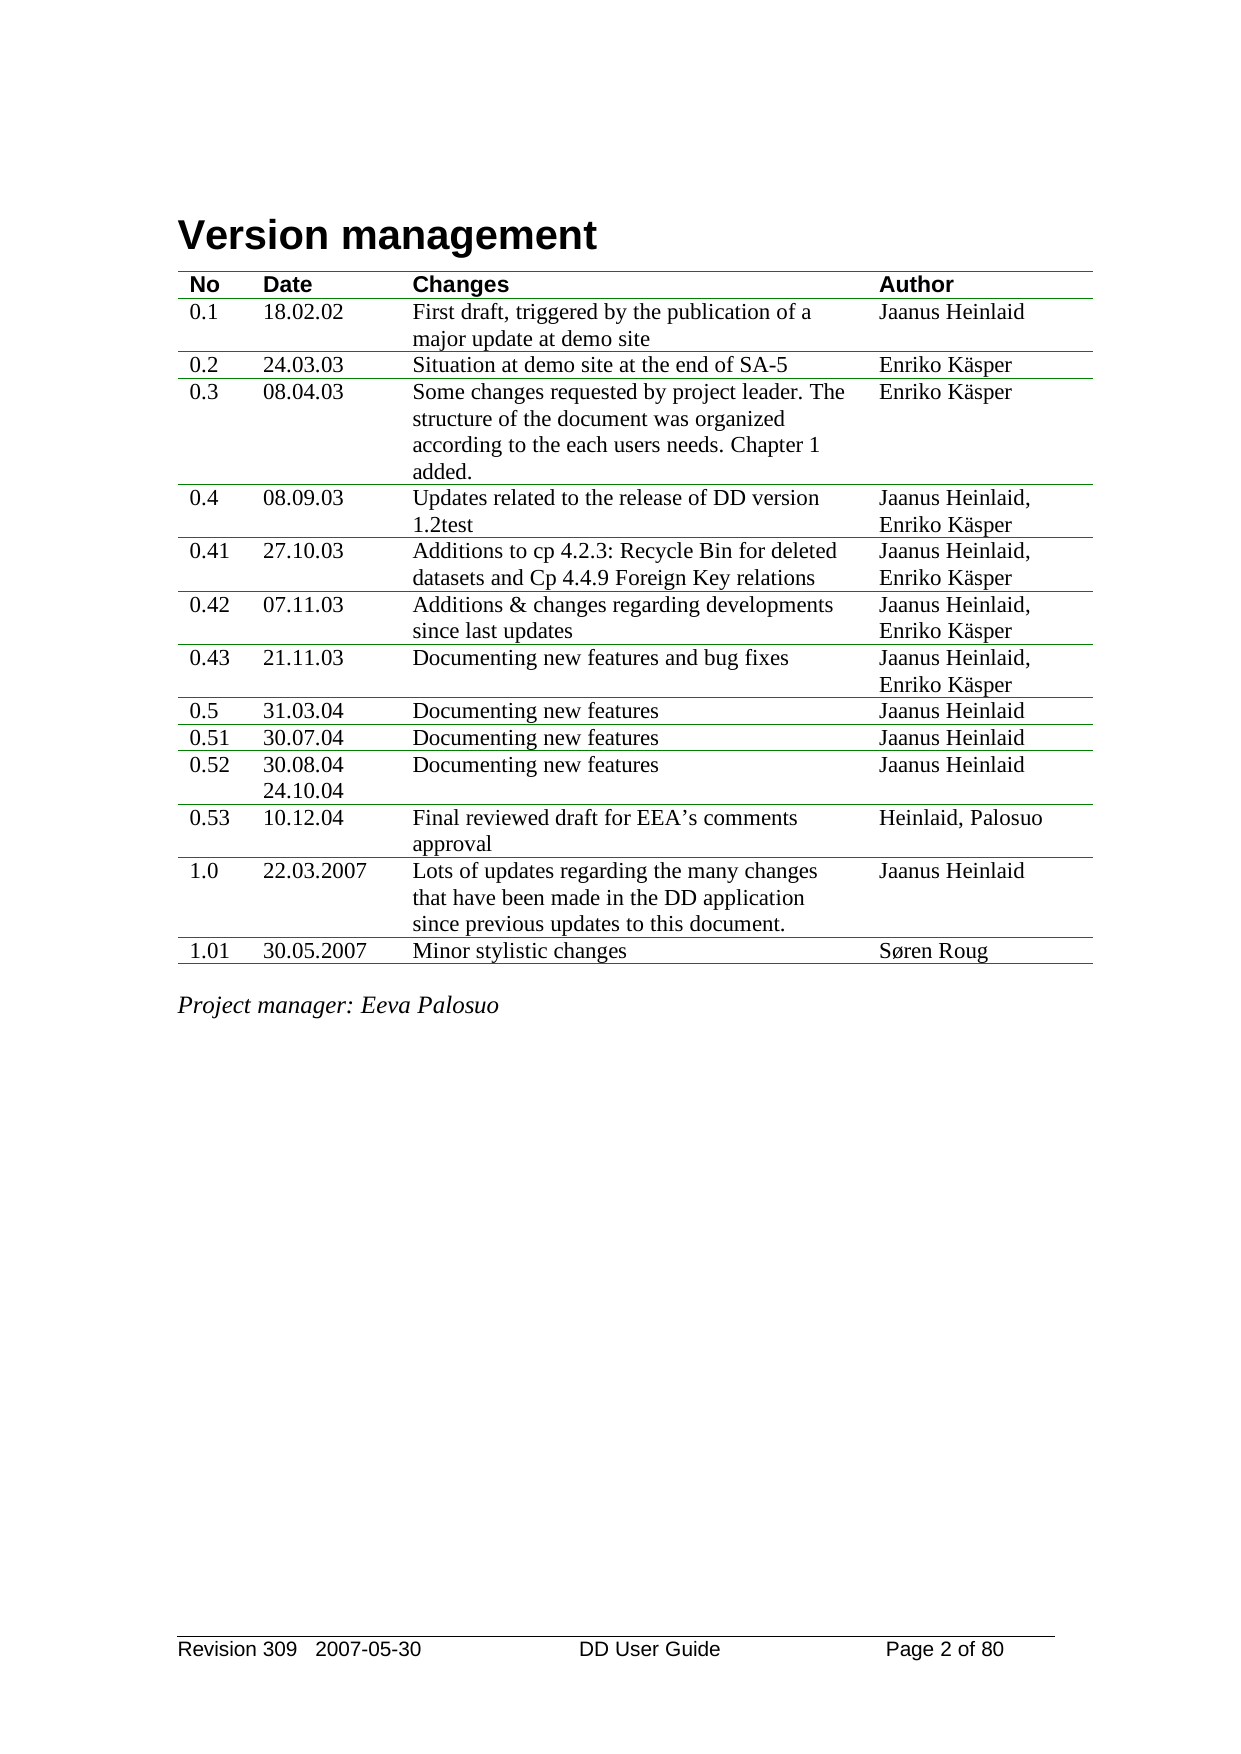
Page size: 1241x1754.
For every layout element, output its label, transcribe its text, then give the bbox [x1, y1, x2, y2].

table_cell 27.10.03 [252, 538, 401, 591]
table_header No [178, 272, 252, 298]
table_cell 1.0 [178, 858, 252, 937]
table_cell Jaanus Heinlaid [868, 299, 1093, 351]
table_cell Lots of updates regarding the many changes that have been made in the DD application since previous updates to this document. [401, 858, 868, 937]
table_cell First draft, triggered by the publication of a major update at demo site [401, 299, 868, 351]
table_cell 0.4 [178, 485, 252, 537]
subtitle Version management [177, 210, 1092, 258]
table_cell 0.53 [178, 805, 252, 857]
table_cell 30.08.04 24.10.04 [252, 751, 401, 803]
table_cell 08.09.03 [252, 485, 401, 537]
table_cell Enriko Käsper [868, 352, 1093, 378]
table_header Changes [401, 272, 868, 298]
table_cell 0.51 [178, 725, 252, 750]
table_cell 0.43 [178, 645, 252, 697]
table_cell Jaanus Heinlaid, Enriko Käsper [868, 645, 1093, 697]
table_cell 30.07.04 [252, 725, 401, 750]
table_header Date [252, 272, 401, 298]
table_cell Jaanus Heinlaid, Enriko Käsper [868, 485, 1093, 537]
table_cell Søren Roug [868, 938, 1093, 963]
table_cell Jaanus Heinlaid [868, 725, 1093, 750]
table_cell 0.3 [178, 379, 252, 484]
table_cell 07.11.03 [252, 592, 401, 644]
table_cell Minor stylistic changes [401, 938, 868, 963]
table_cell 21.11.03 [252, 645, 401, 697]
table_cell Documenting new features and bug fixes [401, 645, 868, 697]
table_cell 22.03.2007 [252, 858, 401, 937]
table_cell 1.01 [178, 938, 252, 963]
table_cell Documenting new features [401, 725, 868, 750]
table_cell 08.04.03 [252, 379, 401, 484]
table_cell 0.2 [178, 352, 252, 378]
table_cell 31.03.04 [252, 698, 401, 724]
table_header Author [868, 272, 1093, 298]
table_cell Additions to cp 4.2.3: Recycle Bin for deleted datasets and Cp 4.4.9 Foreign Key relations [401, 538, 868, 591]
table_cell Enriko Käsper [868, 379, 1093, 484]
table_cell 18.02.02 [252, 299, 401, 351]
table_cell 0.52 [178, 751, 252, 803]
table_cell 0.42 [178, 592, 252, 644]
table_cell Jaanus Heinlaid [868, 698, 1093, 724]
table_cell 0.41 [178, 538, 252, 591]
table_cell Some changes requested by project leader. The structure of the document was organized according to the each users needs. Chapter 1 added. [401, 379, 868, 484]
table_cell Situation at demo site at the end of SA-5 [401, 352, 868, 378]
text Project manager: Eeva Palosuo [177, 990, 1092, 1019]
table_cell Jaanus Heinlaid [868, 751, 1093, 803]
table_cell Additions & changes regarding developments since last updates [401, 592, 868, 644]
table_cell 0.1 [178, 299, 252, 351]
table_cell 10.12.04 [252, 805, 401, 857]
table_cell Heinlaid, Palosuo [868, 805, 1093, 857]
table_cell Jaanus Heinlaid [868, 858, 1093, 937]
table_cell Updates related to the release of DD version 1.2test [401, 485, 868, 537]
table_cell Documenting new features [401, 698, 868, 724]
table_cell 24.03.03 [252, 352, 401, 378]
table_cell Documenting new features [401, 751, 868, 803]
table_cell Jaanus Heinlaid, Enriko Käsper [868, 538, 1093, 591]
table_cell Jaanus Heinlaid, Enriko Käsper [868, 592, 1093, 644]
table_cell 30.05.2007 [252, 938, 401, 963]
table_cell 0.5 [178, 698, 252, 724]
table_cell Final reviewed draft for EEA’s comments approval [401, 805, 868, 857]
